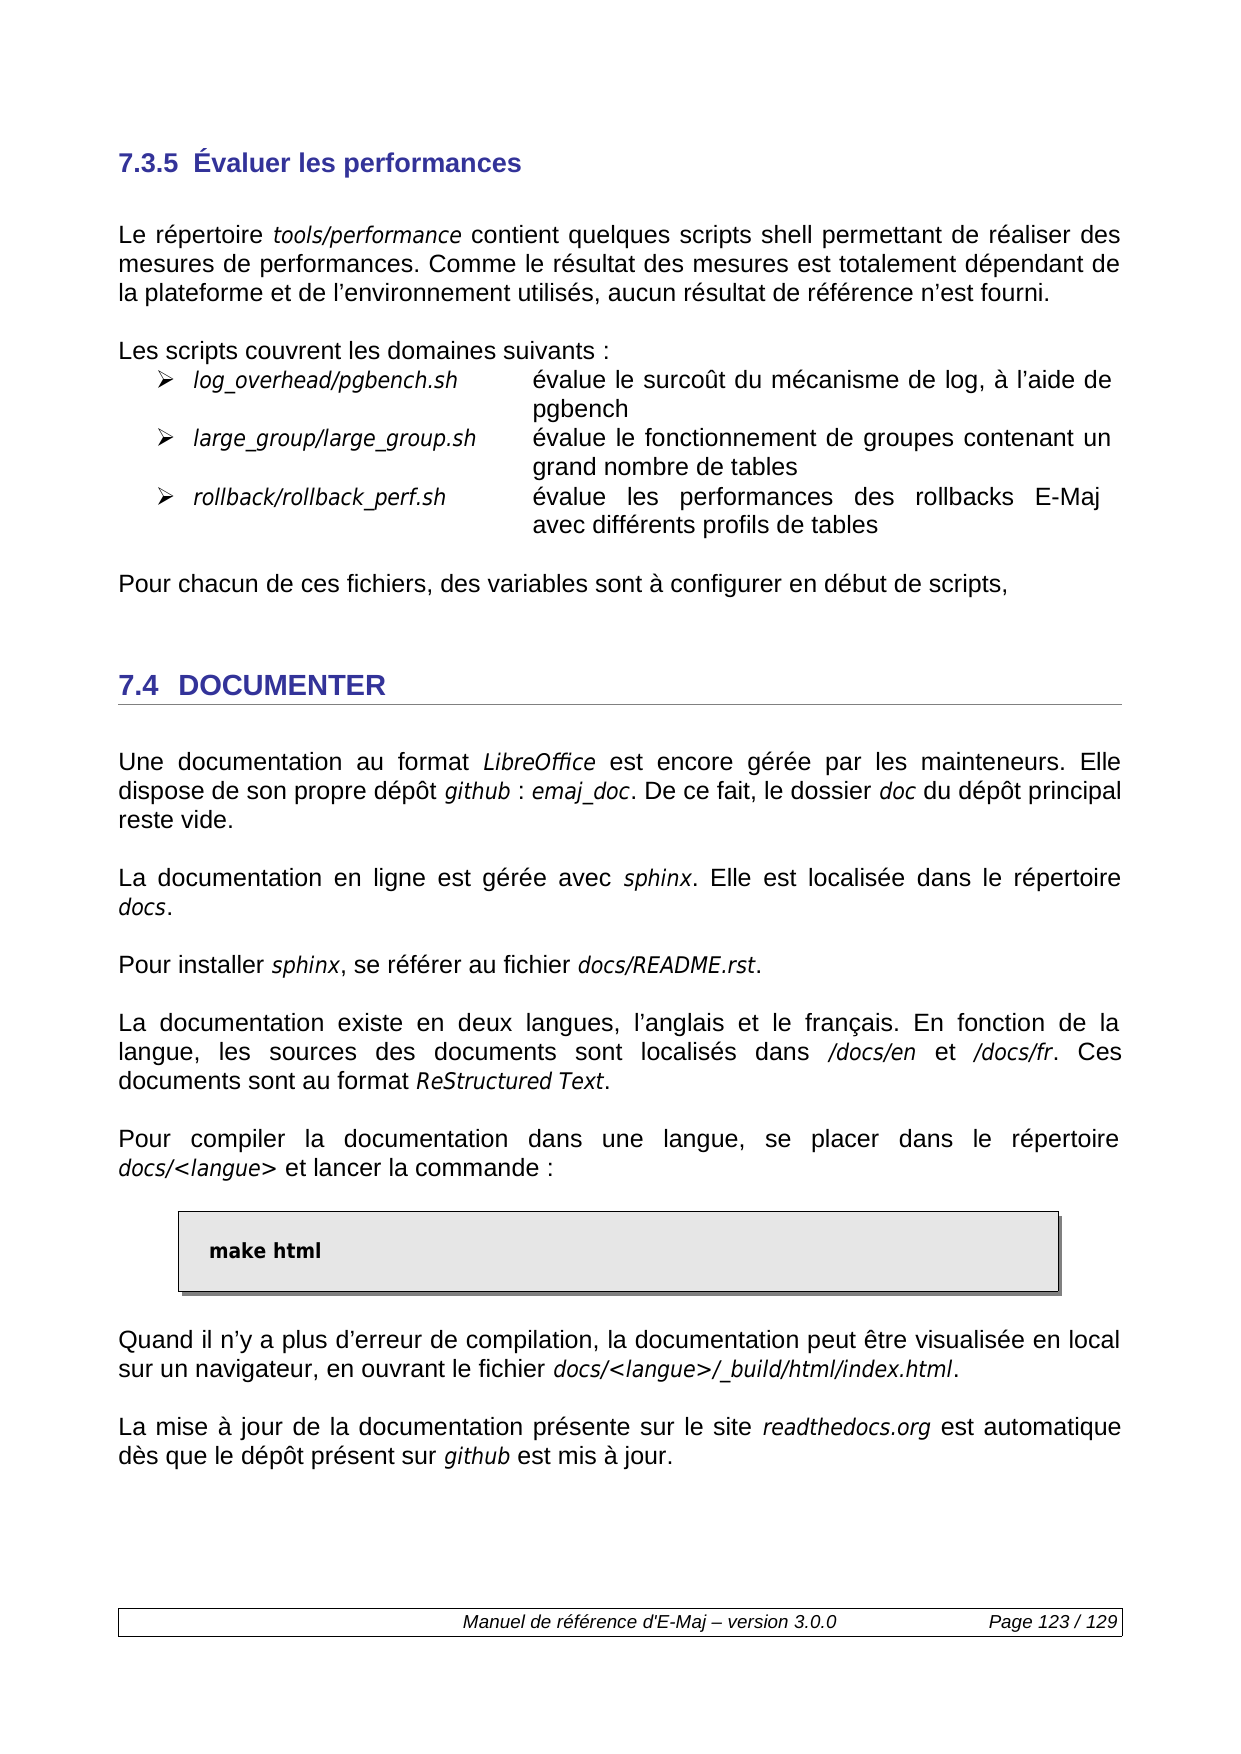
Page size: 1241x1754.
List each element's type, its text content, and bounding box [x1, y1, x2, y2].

text Pour installer sphinx, se référer au fichier docs/README.rst. [118, 950, 1122, 979]
list rollback/rollback_perf.sh évalue les performances des rollbacks E-Maj avec différents profils de tables [156, 481, 1122, 539]
subtitle Documenter [118, 668, 1122, 704]
text Pour compiler la documentation dans une langue, se placer dans le répertoire docs/<langue> et lancer la commande : [118, 1124, 1122, 1182]
text Une documentation au format LibreOffice est encore gérée par les mainteneurs. Elle dispose de son propre dépôt github : emaj_doc. De ce fait, le dossier doc du dépôt principal reste vide. [118, 746, 1122, 834]
list log_overhead/pgbench.sh évalue le surcoût du mécanisme de log, à l’aide de pgbench [156, 365, 1122, 423]
text Pour chacun de ces fichiers, des variables sont à configurer en début de scripts, [118, 568, 1122, 598]
text La documentation existe en deux langues, l’anglais et le français. En fonction de la langue, les sources des documents sont localisés dans /docs/en et /docs/fr. Ces documents sont au format ReStructured Text. [118, 1008, 1122, 1095]
list large_group/large_group.sh évalue le fonctionnement de groupes contenant un grand nombre de tables [156, 423, 1122, 481]
text Les scripts couvrent les domaines suivants : [118, 336, 1122, 365]
subtitle Évaluer les performances [118, 147, 1122, 178]
text La mise à jour de la documentation présente sur le site readthedocs.org est automatique dès que le dépôt présent sur github est mis à jour. [118, 1412, 1122, 1470]
text Le répertoire tools/performance contient quelques scripts shell permettant de réaliser des mesures de performances. Comme le résultat des mesures est totalement dépendant de la plateforme et de l’environnement utilisés, aucun résultat de référence n’est fourni. [118, 220, 1122, 307]
text Quand il n’y a plus d’erreur de compilation, la documentation peut être visualisée en local sur un navigateur, en ouvrant le fichier docs/<langue>/_build/html/index.html. [118, 1325, 1122, 1383]
text La documentation en ligne est gérée avec sphinx. Elle est localisée dans le répertoire docs. [118, 863, 1122, 921]
text make html [179, 1236, 1058, 1260]
